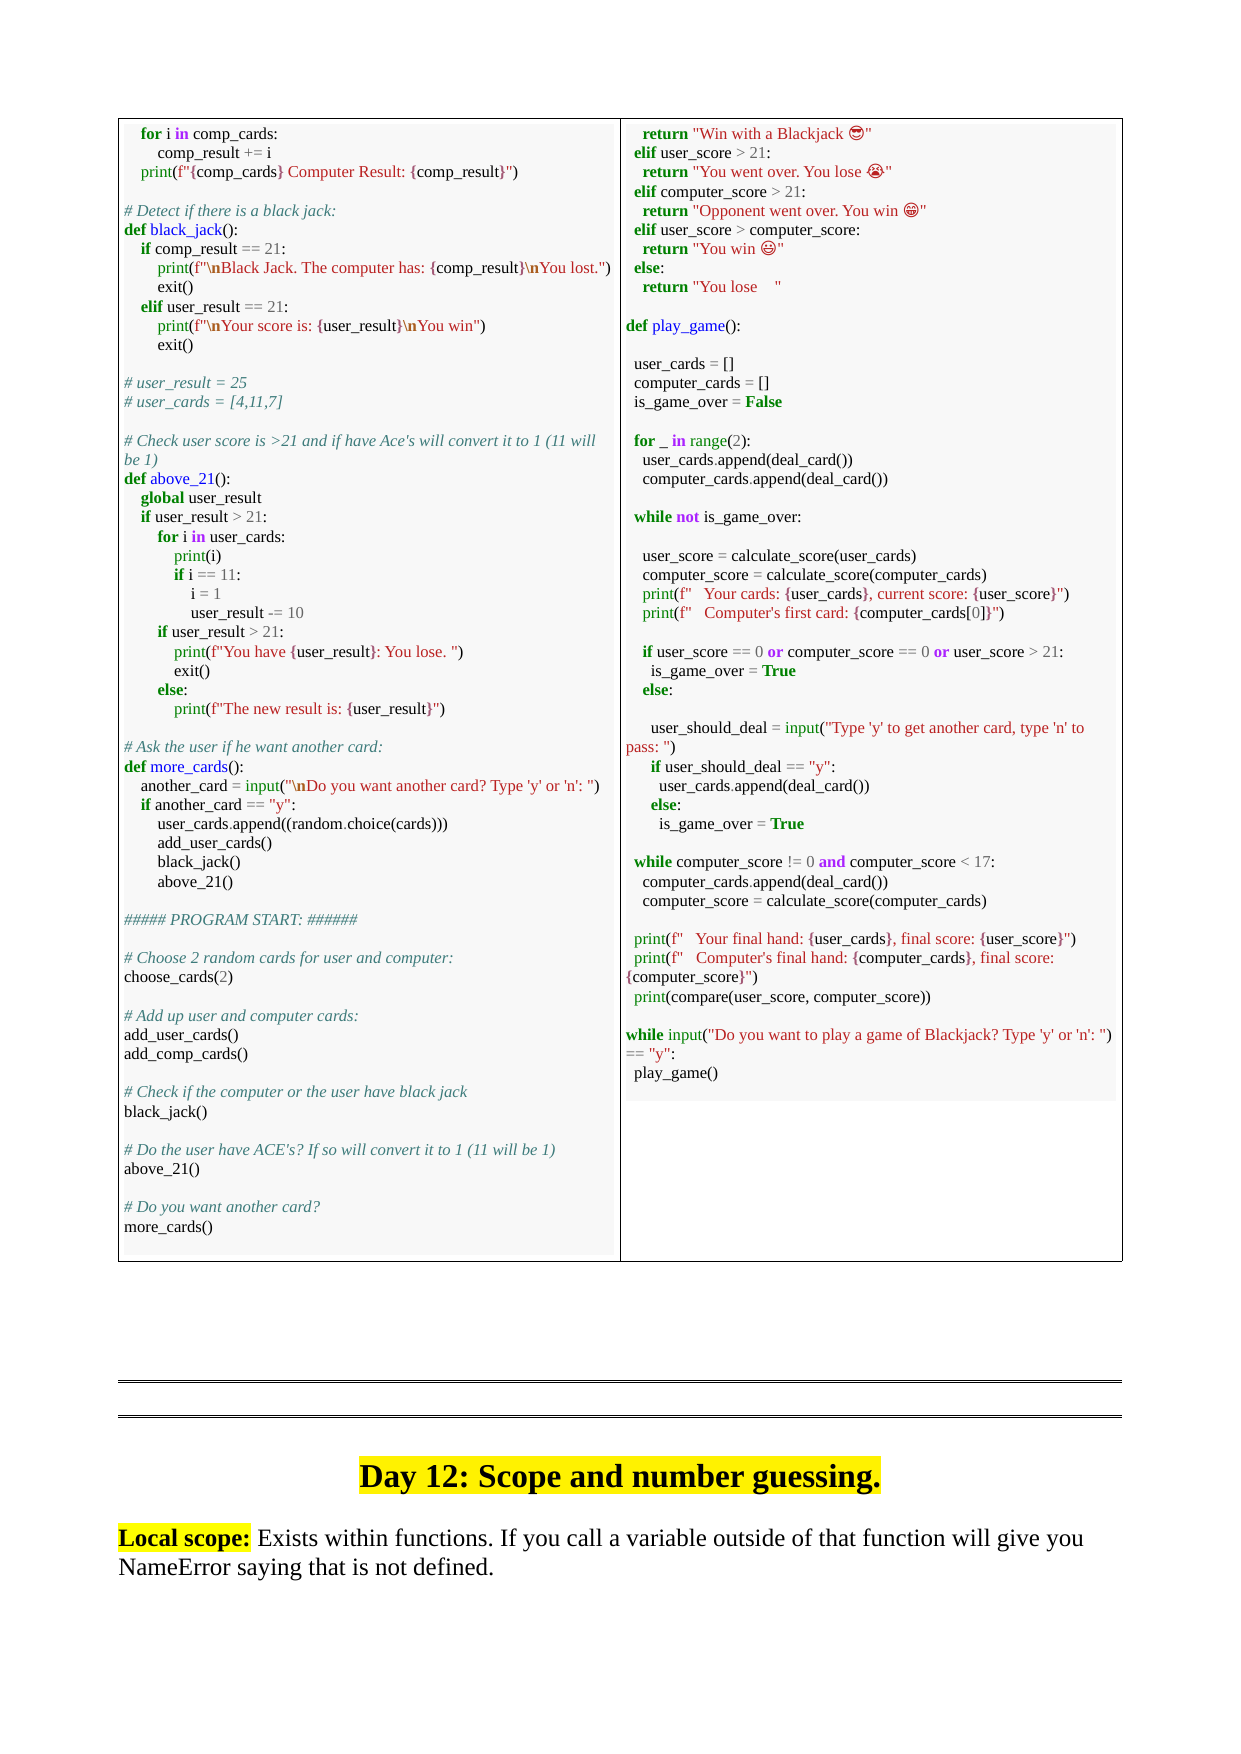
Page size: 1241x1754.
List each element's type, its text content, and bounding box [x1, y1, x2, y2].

table_header return "Win with a Blackjack 😎" elif user_score > 21: return "You went over. You lose 😭" elif computer_score > 21: return "Opponent went over. You win 😁" elif user_score > computer_score: return "You win 😃" else: return "You lose 😤" def play_game(): user_cards = [] computer_cards = [] is_game_over = False for _ in range(2): user_cards.append(deal_card()) computer_cards.append(deal_card()) while not is_game_over: user_score = calculate_score(user_cards) computer_score = calculate_score(computer_cards) print(f" Your cards: {user_cards}, current score: {user_score}") print(f" Computer's first card: {computer_cards[0]}") if user_score == 0 or computer_score == 0 or user_score > 21: is_game_over = True else: user_should_deal = input("Type 'y' to get another card, type 'n' to pass: ") if user_should_deal == "y": user_cards.append(deal_card()) else: is_game_over = True while computer_score != 0 and computer_score < 17: computer_cards.append(deal_card()) computer_score = calculate_score(computer_cards) print(f" Your final hand: {user_cards}, final score: {user_score}") print(f" Computer's final hand: {computer_cards}, final score: {computer_score}") print(compare(user_score, computer_score)) while input("Do you want to play a game of Blackjack? Type 'y' or 'n': ") == "y": play_game() [621, 119, 1122, 1261]
table_header for i in comp_cards: comp_result += i print(f"{comp_cards} Computer Result: {comp_result}") # Detect if there is a black jack: def black_jack(): if comp_result == 21: print(f"\nBlack Jack. The computer has: {comp_result}\nYou lost.") exit() elif user_result == 21: print(f"\nYour score is: {user_result}\nYou win") exit() # user_result = 25 # user_cards = [4,11,7] # Check user score is >21 and if have Ace's will convert it to 1 (11 will be 1) def above_21(): global user_result if user_result > 21: for i in user_cards: print(i) if i == 11: i = 1 user_result -= 10 if user_result > 21: print(f"You have {user_result}: You lose. ") exit() else: print(f"The new result is: {user_result}") # Ask the user if he want another card: def more_cards(): another_card = input("\nDo you want another card? Type 'y' or 'n': ") if another_card == "y": user_cards.append((random.choice(cards))) add_user_cards() black_jack() above_21() ##### PROGRAM START: ###### # Choose 2 random cards for user and computer: choose_cards(2) # Add up user and computer cards: add_user_cards() add_comp_cards() # Check if the computer or the user have black jack black_jack() # Do the user have ACE's? If so will convert it to 1 (11 will be 1) above_21() # Do you want another card? more_cards() [119, 119, 620, 1261]
text Day 12: Scope and number guessing. [118, 1456, 1122, 1494]
text Local scope: Exists within functions. If you call a variable outside of that function will give you NameError saying that is not defined. [118, 1523, 1122, 1580]
